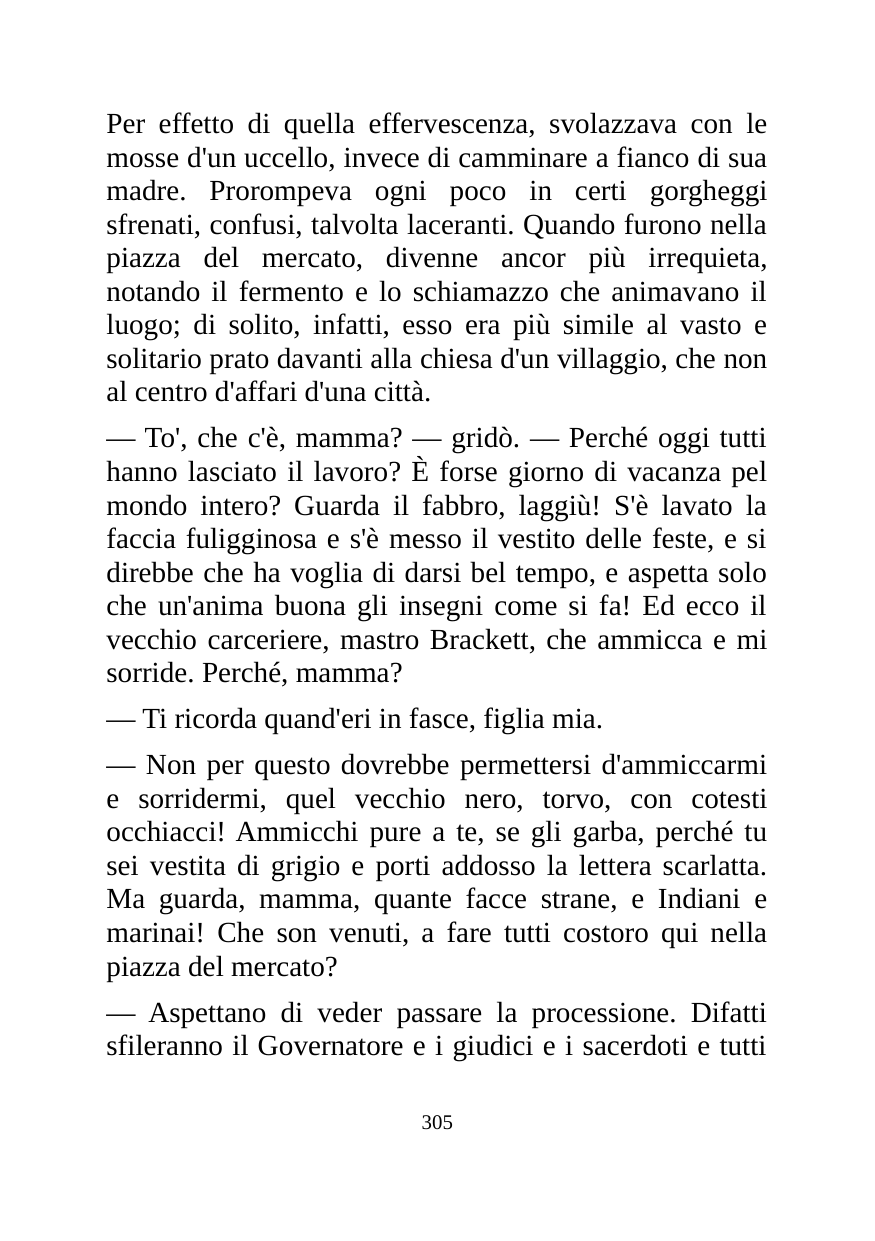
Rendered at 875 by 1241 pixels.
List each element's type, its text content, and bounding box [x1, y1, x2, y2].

text — Aspettano di veder passare la processione. Difatti sfileranno il Governatore e i giudici e i sacerdoti e tutti [106, 995, 768, 1062]
text Per effetto di quella effervescenza, svolazzava con le mosse d'un uccello, invece di camminare a fianco di sua madre. Prorompeva ogni poco in certi gorgheggi sfrenati, confusi, talvolta laceranti. Quando furono nella piazza del mercato, divenne ancor più irrequieta, notando il fermento e lo schiamazzo che animavano il luogo; di solito, infatti, esso era più simile al vasto e solitario prato davanti alla chiesa d'un villaggio, che non al centro d'affari d'una città. [106, 106, 768, 408]
text — Non per questo dovrebbe permettersi d'ammiccarmi e sorridermi, quel vecchio nero, torvo, con cotesti occhiacci! Ammicchi pure a te, se gli garba, perché tu sei vestita di grigio e porti addosso la lettera scarlatta. Ma guarda, mamma, quante facce strane, e Indiani e marinai! Che son venuti, a fare tutti costoro qui nella piazza del mercato? [106, 747, 768, 982]
text — To', che c'è, mamma? — gridò. — Perché oggi tutti hanno lasciato il lavoro? È forse giorno di vacanza pel mondo intero? Guarda il fabbro, laggiù! S'è lavato la faccia fuligginosa e s'è messo il vestito delle feste, e si direbbe che ha voglia di darsi bel tempo, e aspetta solo che un'anima buona gli insegni come si fa! Ed ecco il vecchio carceriere, mastro Brackett, che ammicca e mi sorride. Perché, mamma? [106, 421, 768, 689]
text — Ti ricorda quand'eri in fasce, figlia mia. [106, 701, 768, 735]
